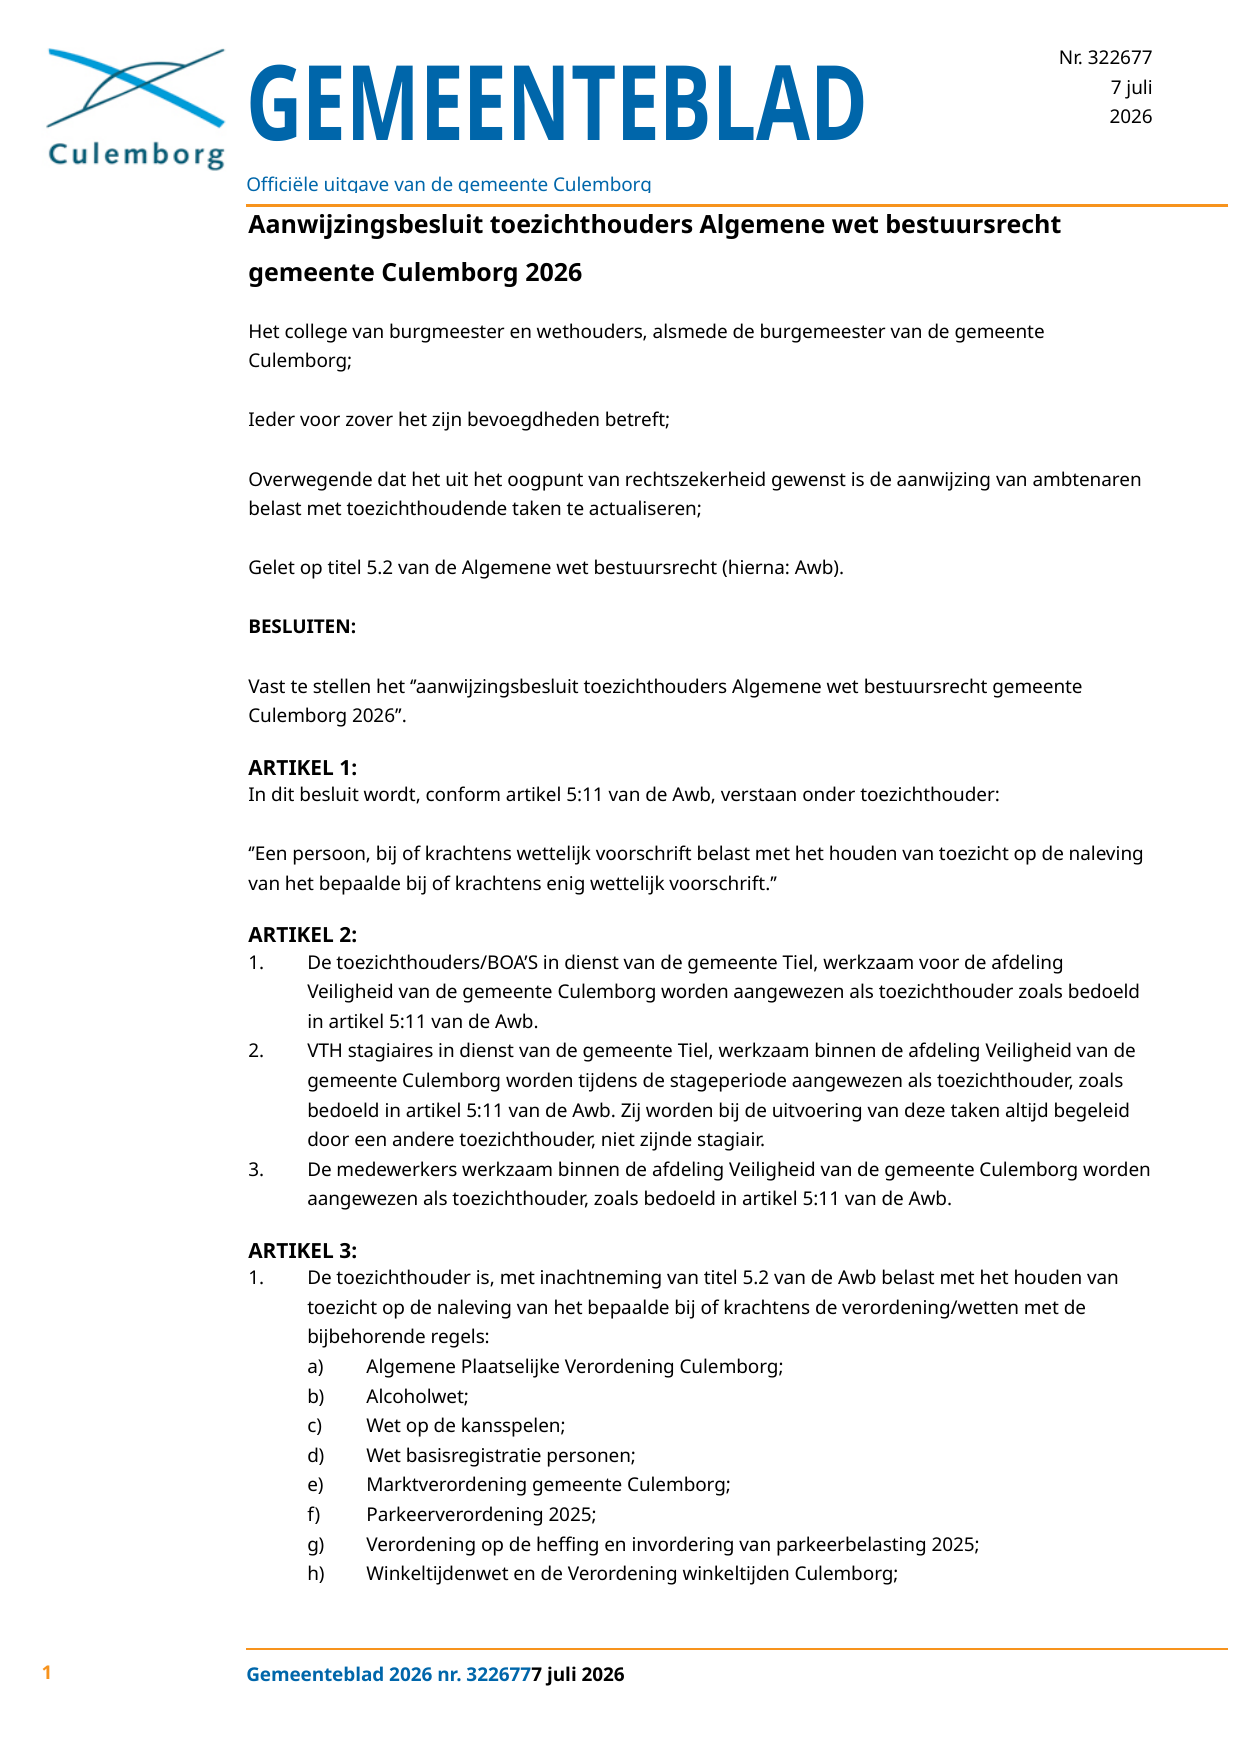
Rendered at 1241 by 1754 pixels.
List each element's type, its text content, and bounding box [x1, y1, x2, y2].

list De toezichthouders/BOA’S in dienst van de gemeente Tiel, werkzaam voor de afdeling Veiligheid van de gemeente Culemborg worden aangewezen als toezichthouder zoals bedoeld in artikel 5:11 van de Awb. [248, 949, 1152, 1034]
text ‘’Een persoon, bij of krachtens wettelijk voorschrift belast met het houden van toezicht op de naleving van het bepaalde bij of krachtens enig wettelijk voorschrift.’’ [248, 841, 1152, 896]
list Alcoholwet; [307, 1383, 1152, 1408]
list De medewerkers werkzaam binnen de afdeling Veiligheid van de gemeente Culemborg worden aangewezen als toezichthouder, zoals bedoeld in artikel 5:11 van de Awb. [248, 1156, 1152, 1211]
text Ieder voor zover het zijn bevoegdheden betreft; [248, 407, 1152, 432]
text ARTIKEL 1: [248, 753, 1152, 781]
text Gelet op titel 5.2 van de Algemene wet bestuursrecht (hierna: Awb). [248, 554, 1152, 580]
text In dit besluit wordt, conform artikel 5:11 van de Awb, verstaan onder toezichthouder: [248, 781, 1152, 807]
list Winkeltijdenwet en de Verordening winkeltijden Culemborg; [307, 1560, 1152, 1586]
list VTH stagiaires in dienst van de gemeente Tiel, werkzaam binnen de afdeling Veiligheid van de gemeente Culemborg worden tijdens de stageperiode aangewezen als toezichthouder, zoals bedoeld in artikel 5:11 van de Awb. Zij worden bij de uitvoering van deze taken altijd begeleid door een andere toezichthouder, niet zijnde stagiair. [248, 1038, 1152, 1152]
list Wet op de kansspelen; [307, 1412, 1152, 1438]
list Algemene Plaatselijke Verordening Culemborg; [307, 1353, 1152, 1379]
list Parkeerverordening 2025; [307, 1501, 1152, 1527]
text Overwegende dat het uit het oogpunt van rechtszekerheid gewenst is de aanwijzing van ambtenaren belast met toezichthoudende taken te actualiseren; [248, 466, 1152, 521]
text BESLUITEN: [248, 614, 1152, 639]
picture [41, 47, 231, 172]
list Wet basisregistratie personen; [307, 1442, 1152, 1468]
text Vast te stellen het ‘’aanwijzingsbesluit toezichthouders Algemene wet bestuursrecht gemeente Culemborg 2026’’. [248, 673, 1152, 728]
text ARTIKEL 3: [248, 1236, 1152, 1264]
text Het college van burgmeester en wethouders, alsmede de burgemeester van de gemeente Culemborg; [248, 318, 1152, 373]
list Marktverordening gemeente Culemborg; [307, 1472, 1152, 1497]
list De toezichthouder is, met inachtneming van titel 5.2 van de Awb belast met het houden van toezicht op de naleving van het bepaalde bij of krachtens de verordening/wetten met de bijbehorende regels: [248, 1264, 1152, 1349]
text ARTIKEL 2: [248, 921, 1152, 949]
list Verordening op de heffing en invordering van parkeerbelasting 2025; [307, 1531, 1152, 1556]
text Aanwijzingsbesluit toezichthouders Algemene wet bestuursrecht gemeente Culemborg 2026 [248, 207, 1152, 288]
